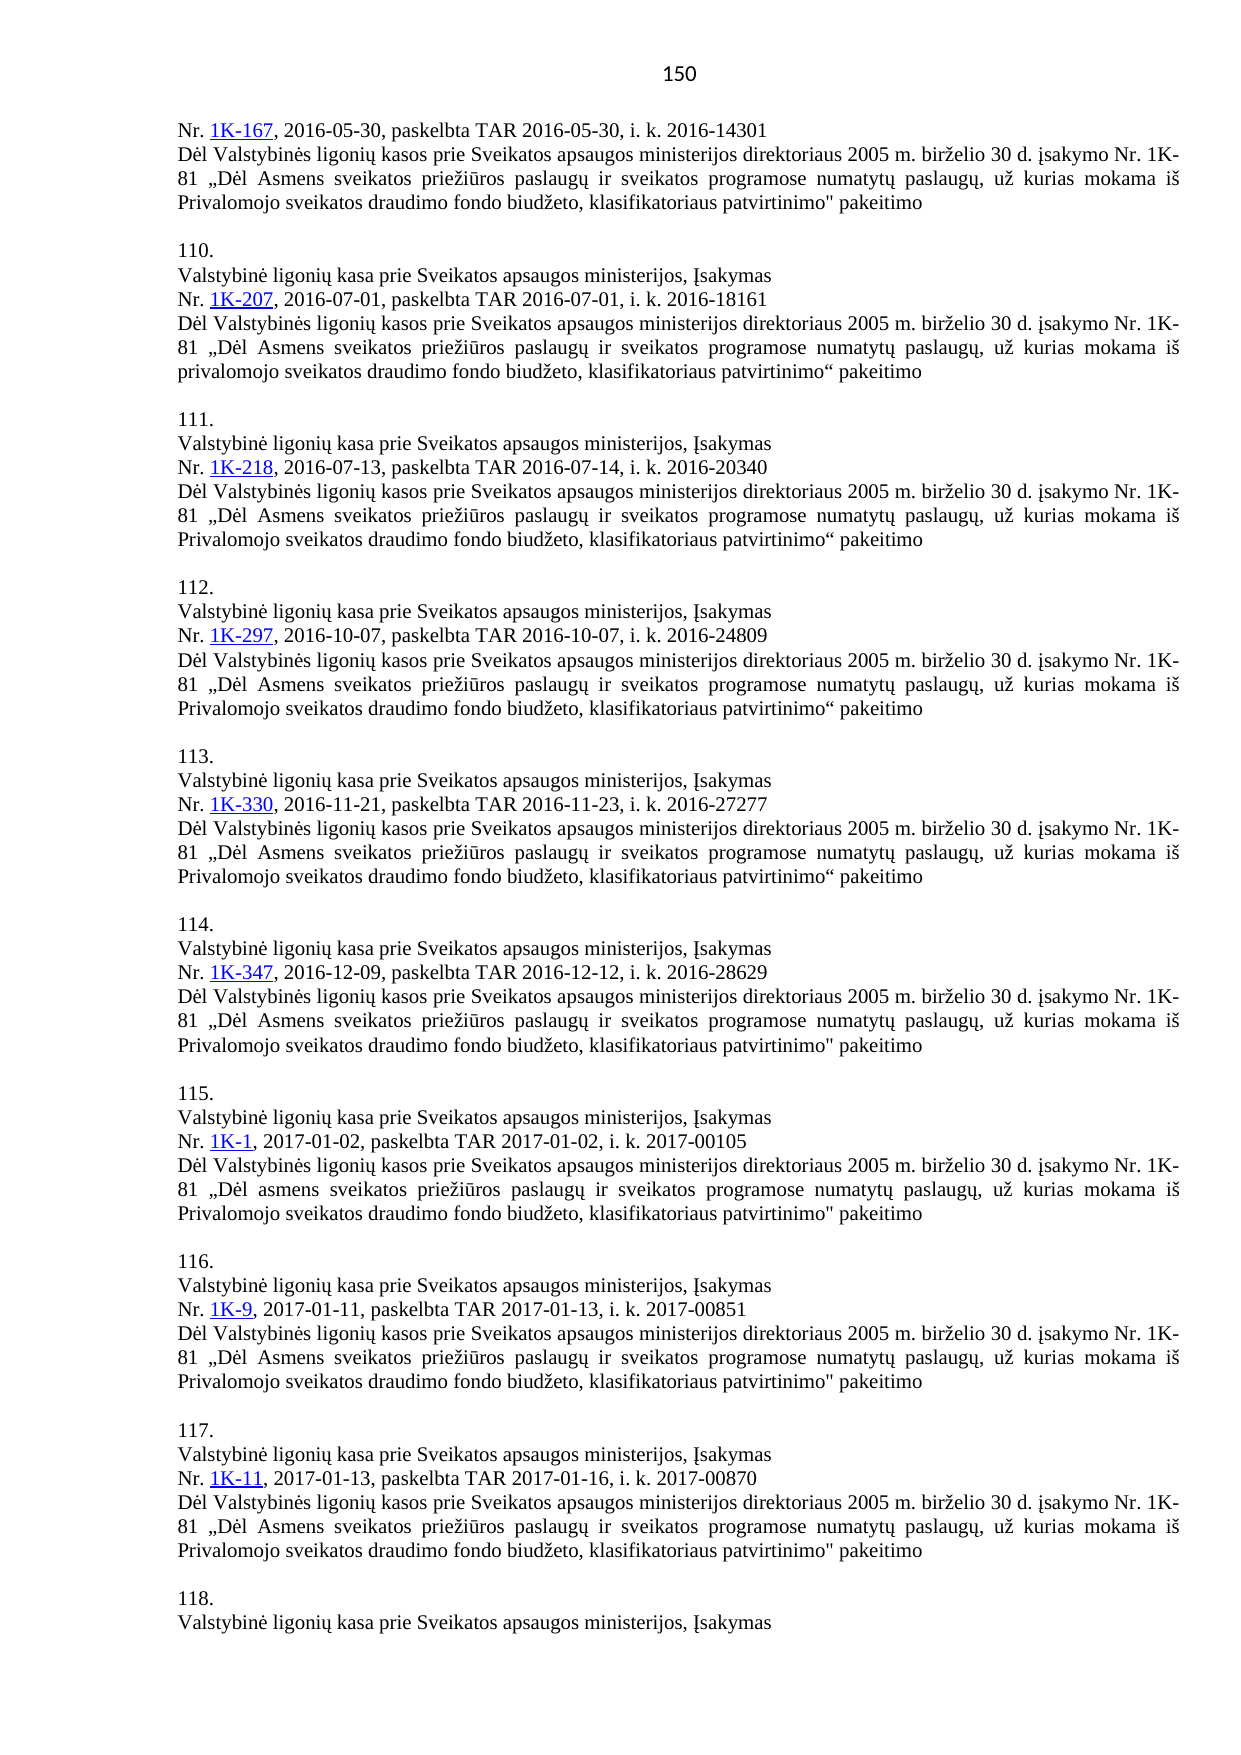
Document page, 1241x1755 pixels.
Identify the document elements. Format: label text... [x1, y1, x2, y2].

text Nr. 1K-207, 2016-07-01, paskelbta TAR 2016-07-01, i. k. 2016-18161 [177, 287, 1181, 311]
text Nr. 1K-1, 2017-01-02, paskelbta TAR 2017-01-02, i. k. 2017-00105 [177, 1129, 1181, 1153]
text Valstybinė ligonių kasa prie Sveikatos apsaugos ministerijos, Įsakymas [177, 768, 1181, 792]
text 116. [177, 1249, 1181, 1273]
text 117. [177, 1417, 1181, 1442]
text Nr. 1K-330, 2016-11-21, paskelbta TAR 2016-11-23, i. k. 2016-27277 [177, 792, 1181, 816]
text Dėl Valstybinės ligonių kasos prie Sveikatos apsaugos ministerijos direktoriaus 2005 m. birželio 30 d. įsakymo Nr. 1K-81 „Dėl Asmens sveikatos priežiūros paslaugų ir sveikatos programose numatytų paslaugų, už kurias mokama iš Privalomojo sveikatos draudimo fondo biudžeto, klasifikatoriaus patvirtinimo" pakeitimo [177, 1321, 1181, 1393]
text Dėl Valstybinės ligonių kasos prie Sveikatos apsaugos ministerijos direktoriaus 2005 m. birželio 30 d. įsakymo Nr. 1K-81 „Dėl Asmens sveikatos priežiūros paslaugų ir sveikatos programose numatytų paslaugų, už kurias mokama iš Privalomojo sveikatos draudimo fondo biudžeto, klasifikatoriaus patvirtinimo" pakeitimo [177, 984, 1181, 1057]
text Nr. 1K-297, 2016-10-07, paskelbta TAR 2016-10-07, i. k. 2016-24809 [177, 623, 1181, 647]
text Dėl Valstybinės ligonių kasos prie Sveikatos apsaugos ministerijos direktoriaus 2005 m. birželio 30 d. įsakymo Nr. 1K-81 „Dėl Asmens sveikatos priežiūros paslaugų ir sveikatos programose numatytų paslaugų, už kurias mokama iš Privalomojo sveikatos draudimo fondo biudžeto, klasifikatoriaus patvirtinimo“ pakeitimo [177, 479, 1181, 551]
text Dėl Valstybinės ligonių kasos prie Sveikatos apsaugos ministerijos direktoriaus 2005 m. birželio 30 d. įsakymo Nr. 1K-81 „Dėl asmens sveikatos priežiūros paslaugų ir sveikatos programose numatytų paslaugų, už kurias mokama iš Privalomojo sveikatos draudimo fondo biudžeto, klasifikatoriaus patvirtinimo" pakeitimo [177, 1153, 1181, 1225]
text Nr. 1K-167, 2016-05-30, paskelbta TAR 2016-05-30, i. k. 2016-14301 [177, 118, 1181, 142]
text Dėl Valstybinės ligonių kasos prie Sveikatos apsaugos ministerijos direktoriaus 2005 m. birželio 30 d. įsakymo Nr. 1K-81 „Dėl Asmens sveikatos priežiūros paslaugų ir sveikatos programose numatytų paslaugų, už kurias mokama iš Privalomojo sveikatos draudimo fondo biudžeto, klasifikatoriaus patvirtinimo" pakeitimo [177, 1490, 1181, 1562]
text Dėl Valstybinės ligonių kasos prie Sveikatos apsaugos ministerijos direktoriaus 2005 m. birželio 30 d. įsakymo Nr. 1K-81 „Dėl Asmens sveikatos priežiūros paslaugų ir sveikatos programose numatytų paslaugų, už kurias mokama iš Privalomojo sveikatos draudimo fondo biudžeto, klasifikatoriaus patvirtinimo" pakeitimo [177, 142, 1181, 214]
text Valstybinė ligonių kasa prie Sveikatos apsaugos ministerijos, Įsakymas [177, 262, 1181, 287]
text Dėl Valstybinės ligonių kasos prie Sveikatos apsaugos ministerijos direktoriaus 2005 m. birželio 30 d. įsakymo Nr. 1K-81 „Dėl Asmens sveikatos priežiūros paslaugų ir sveikatos programose numatytų paslaugų, už kurias mokama iš Privalomojo sveikatos draudimo fondo biudžeto, klasifikatoriaus patvirtinimo“ pakeitimo [177, 647, 1181, 720]
text Valstybinė ligonių kasa prie Sveikatos apsaugos ministerijos, Įsakymas [177, 599, 1181, 623]
text 114. [177, 912, 1181, 936]
text Valstybinė ligonių kasa prie Sveikatos apsaugos ministerijos, Įsakymas [177, 936, 1181, 960]
text Nr. 1K-347, 2016-12-09, paskelbta TAR 2016-12-12, i. k. 2016-28629 [177, 960, 1181, 984]
text 112. [177, 575, 1181, 599]
text Valstybinė ligonių kasa prie Sveikatos apsaugos ministerijos, Įsakymas [177, 1610, 1181, 1634]
text Dėl Valstybinės ligonių kasos prie Sveikatos apsaugos ministerijos direktoriaus 2005 m. birželio 30 d. įsakymo Nr. 1K-81 „Dėl Asmens sveikatos priežiūros paslaugų ir sveikatos programose numatytų paslaugų, už kurias mokama iš privalomojo sveikatos draudimo fondo biudžeto, klasifikatoriaus patvirtinimo“ pakeitimo [177, 311, 1181, 383]
text Nr. 1K-9, 2017-01-11, paskelbta TAR 2017-01-13, i. k. 2017-00851 [177, 1297, 1181, 1321]
text 110. [177, 238, 1181, 262]
text 113. [177, 744, 1181, 768]
text Dėl Valstybinės ligonių kasos prie Sveikatos apsaugos ministerijos direktoriaus 2005 m. birželio 30 d. įsakymo Nr. 1K-81 „Dėl Asmens sveikatos priežiūros paslaugų ir sveikatos programose numatytų paslaugų, už kurias mokama iš Privalomojo sveikatos draudimo fondo biudžeto, klasifikatoriaus patvirtinimo“ pakeitimo [177, 816, 1181, 888]
text Nr. 1K-11, 2017-01-13, paskelbta TAR 2017-01-16, i. k. 2017-00870 [177, 1466, 1181, 1490]
text Valstybinė ligonių kasa prie Sveikatos apsaugos ministerijos, Įsakymas [177, 431, 1181, 455]
text Nr. 1K-218, 2016-07-13, paskelbta TAR 2016-07-14, i. k. 2016-20340 [177, 455, 1181, 479]
text 118. [177, 1586, 1181, 1610]
text Valstybinė ligonių kasa prie Sveikatos apsaugos ministerijos, Įsakymas [177, 1442, 1181, 1466]
text 115. [177, 1081, 1181, 1105]
text Valstybinė ligonių kasa prie Sveikatos apsaugos ministerijos, Įsakymas [177, 1105, 1181, 1129]
text Valstybinė ligonių kasa prie Sveikatos apsaugos ministerijos, Įsakymas [177, 1273, 1181, 1297]
text 111. [177, 407, 1181, 431]
